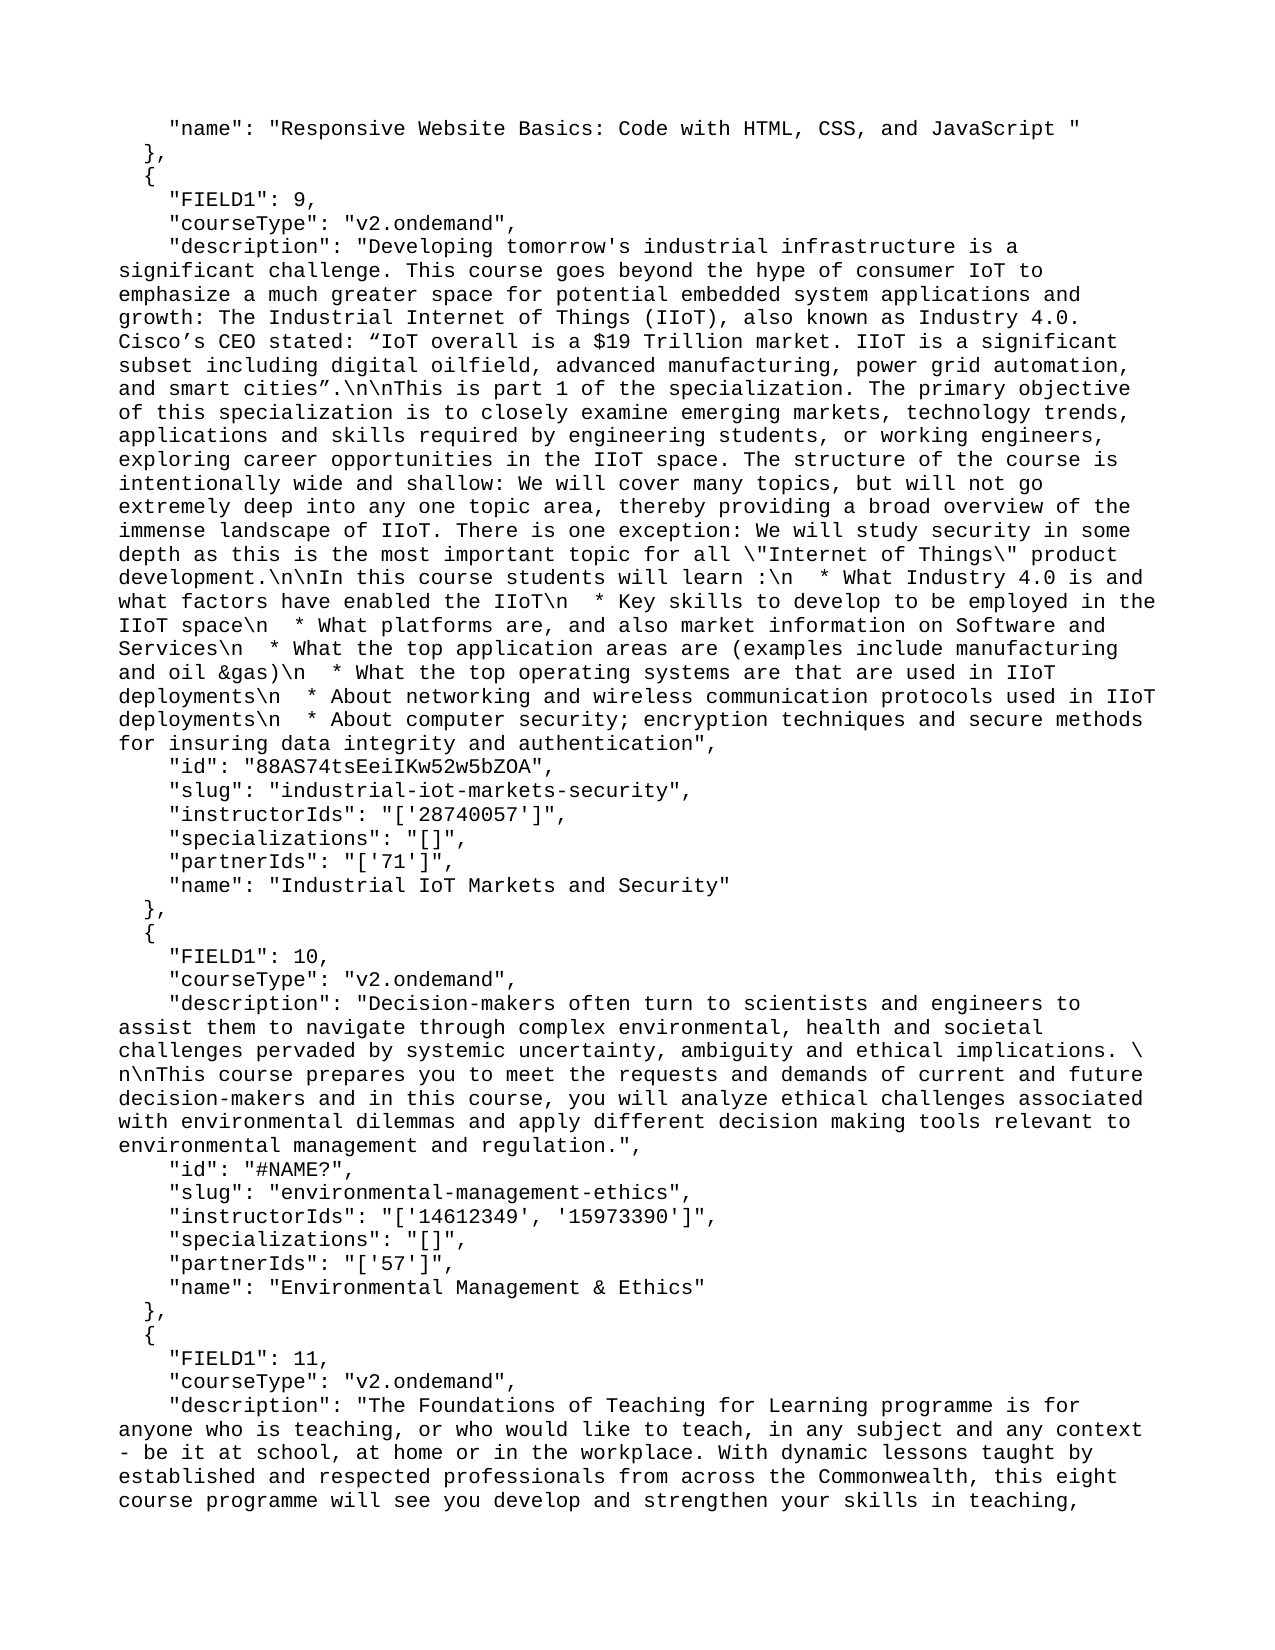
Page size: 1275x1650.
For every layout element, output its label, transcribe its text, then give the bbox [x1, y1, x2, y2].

text "FIELD1": 11, [118, 1348, 1157, 1371]
text "FIELD1": 10, [118, 946, 1157, 969]
text "courseType": "v2.ondemand", [118, 969, 1157, 993]
text "instructorIds": "['28740057']", [118, 804, 1157, 827]
text "description": "Developing tomorrow's industrial infrastructure is a significant challenge. This course goes beyond the hype of consumer IoT to emphasize a much greater space for potential embedded system applications and growth: The Industrial Internet of Things (IIoT), also known as Industry 4.0. Cisco’s CEO stated: “IoT overall is a $19 Trillion market. IIoT is a significant subset including digital oilfield, advanced manufacturing, power grid automation, and smart cities”.\n\nThis is part 1 of the specialization. The primary objective of this specialization is to closely examine emerging markets, technology trends, applications and skills required by engineering students, or working engineers, exploring career opportunities in the IIoT space. The structure of the course is intentionally wide and shallow: We will cover many topics, but will not go extremely deep into any one topic area, thereby providing a broad overview of the immense landscape of IIoT. There is one exception: We will study security in some depth as this is the most important topic for all \"Internet of Things\" product development.\n\nIn this course students will learn :\n * What Industry 4.0 is and what factors have enabled the IIoT\n * Key skills to develop to be employed in the IIoT space\n * What platforms are, and also market information on Software and Services\n * What the top application areas are (examples include manufacturing and oil &gas)\n * What the top operating systems are that are used in IIoT deployments\n * About networking and wireless communication protocols used in IIoT deployments\n * About computer security; encryption techniques and secure methods for insuring data integrity and authentication", [118, 236, 1157, 757]
text }, [118, 1300, 1157, 1324]
text "description": "The Foundations of Teaching for Learning programme is for anyone who is teaching, or who would like to teach, in any subject and any context - be it at school, at home or in the workplace. With dynamic lessons taught by established and respected professionals from across the Commonwealth, this eight course programme will see you develop and strengthen your skills in teaching, [118, 1395, 1157, 1513]
text { [118, 922, 1157, 946]
text "partnerIds": "['57']", [118, 1253, 1157, 1277]
text "id": "#NAME?", [118, 1158, 1157, 1182]
text "specializations": "[]", [118, 827, 1157, 851]
text "slug": "environmental-management-ethics", [118, 1182, 1157, 1206]
text "name": "Industrial IoT Markets and Security" [118, 875, 1157, 898]
text }, [118, 898, 1157, 922]
text { [118, 165, 1157, 189]
text "courseType": "v2.ondemand", [118, 1371, 1157, 1395]
text }, [118, 142, 1157, 165]
text "name": "Responsive Website Basics: Code with HTML, CSS, and JavaScript " [118, 118, 1157, 142]
text "partnerIds": "['71']", [118, 851, 1157, 875]
text "specializations": "[]", [118, 1229, 1157, 1253]
text "courseType": "v2.ondemand", [118, 213, 1157, 236]
text "name": "Environmental Management & Ethics" [118, 1277, 1157, 1300]
text "id": "88AS74tsEeiIKw52w5bZOA", [118, 757, 1157, 780]
text "description": "Decision-makers often turn to scientists and engineers to assist them to navigate through complex environmental, health and societal challenges pervaded by systemic uncertainty, ambiguity and ethical implications. \n\nThis course prepares you to meet the requests and demands of current and future decision-makers and in this course, you will analyze ethical challenges associated with environmental dilemmas and apply different decision making tools relevant to environmental management and regulation.", [118, 993, 1157, 1158]
text { [118, 1324, 1157, 1348]
text "instructorIds": "['14612349', '15973390']", [118, 1206, 1157, 1229]
text "slug": "industrial-iot-markets-security", [118, 780, 1157, 804]
text "FIELD1": 9, [118, 189, 1157, 213]
